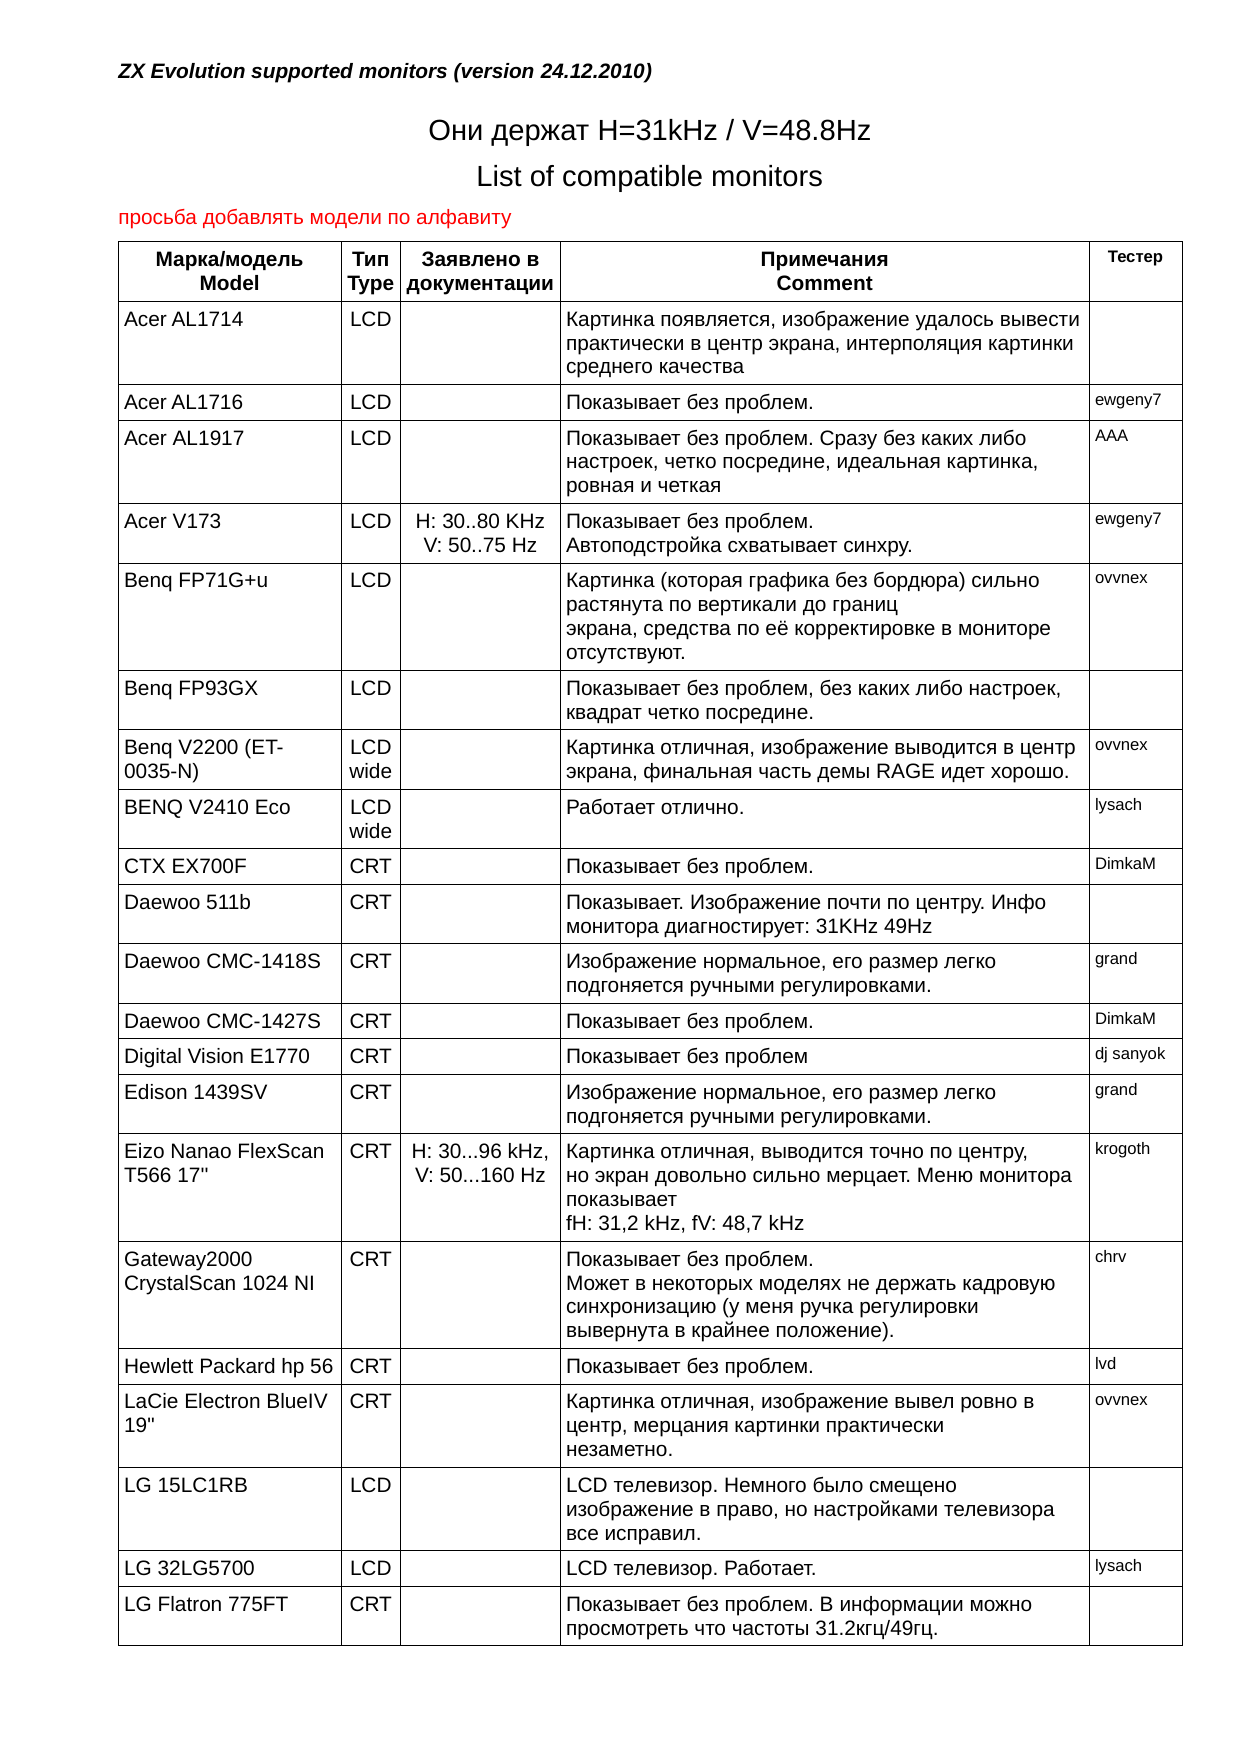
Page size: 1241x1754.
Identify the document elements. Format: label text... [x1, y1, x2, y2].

table_cell CRT [342, 1385, 400, 1467]
table_cell Edison 1439SV [119, 1075, 341, 1133]
table_cell H: 30..80 KHz V: 50..75 Hz [401, 504, 560, 562]
table_cell [401, 1242, 560, 1348]
table_cell Показывает без проблем. [561, 849, 1089, 884]
table_cell DimkaM [1090, 849, 1182, 884]
text просьба добавлять модели по алфавиту [118, 204, 1181, 228]
table_cell LCD [342, 421, 400, 503]
table_cell Daewoo CMC-1418S [119, 944, 341, 1003]
table_cell Показывает. Изображение почти по центру. Инфо монитора диагностирует: 31KHz 49Hz [561, 885, 1089, 943]
table_cell [401, 1468, 560, 1550]
table_cell [401, 885, 560, 943]
table_cell Benq FP71G+u [119, 564, 341, 670]
text List of compatible monitors [118, 158, 1181, 192]
table_cell [401, 730, 560, 789]
table_cell [401, 1039, 560, 1074]
table_cell AAA [1090, 421, 1182, 503]
table_cell CRT [342, 1004, 400, 1038]
table_cell [1090, 1587, 1182, 1645]
table_cell CRT [342, 1075, 400, 1133]
table_cell [1090, 1468, 1182, 1550]
text Они держат H=31kHz / V=48.8Hz [118, 112, 1181, 146]
table_cell LCD телевизор. Немного было смещено изображение в право, но настройками телевизора все исправил. [561, 1468, 1089, 1550]
table_cell Показывает без проблем. В информации можно просмотреть что частоты 31.2кгц/49гц. [561, 1587, 1089, 1645]
table_cell CRT [342, 1587, 400, 1645]
table_cell CTX EX700F [119, 849, 341, 884]
table_cell [401, 1551, 560, 1586]
table_cell LCD [342, 564, 400, 670]
table_cell krogoth [1090, 1134, 1182, 1241]
table_cell Картинка (которая графика без бордюра) сильно растянута по вертикали до границ экрана, средства по её корректировке в мониторе отсутствуют. [561, 564, 1089, 670]
table_cell grand [1090, 1075, 1182, 1133]
table_cell [1090, 885, 1182, 943]
table_cell LG 32LG5700 [119, 1551, 341, 1586]
table_header Марка/модель Model [119, 242, 341, 301]
table_cell Показывает без проблем. [561, 385, 1089, 419]
table_cell [401, 1075, 560, 1133]
table_cell [401, 302, 560, 384]
table_header Примечания Comment [561, 242, 1089, 301]
table_cell [401, 1349, 560, 1383]
table_cell CRT [342, 1349, 400, 1383]
table_cell Изображение нормальное, его размер легко подгоняется ручными регулировками. [561, 944, 1089, 1003]
table_cell Daewoo 511b [119, 885, 341, 943]
table_cell [401, 421, 560, 503]
table_cell CRT [342, 849, 400, 884]
table_cell CRT [342, 1039, 400, 1074]
table_cell Acer AL1917 [119, 421, 341, 503]
table_cell [401, 1587, 560, 1645]
table_cell [401, 790, 560, 848]
table_cell Hewlett Packard hp 56 [119, 1349, 341, 1383]
table_cell [1090, 302, 1182, 384]
table_cell Acer AL1714 [119, 302, 341, 384]
table_cell Работает отлично. [561, 790, 1089, 848]
table_cell [1090, 671, 1182, 729]
table_cell Gateway2000 CrystalScan 1024 NI [119, 1242, 341, 1348]
table_cell Daewoo CMC-1427S [119, 1004, 341, 1038]
table_header Тип Type [342, 242, 400, 301]
table_cell Показывает без проблем [561, 1039, 1089, 1074]
table_cell lysach [1090, 790, 1182, 848]
table_header Заявлено в документации [401, 242, 560, 301]
table_cell Benq FP93GX [119, 671, 341, 729]
table_cell ovvnex [1090, 564, 1182, 670]
table_cell DimkaM [1090, 1004, 1182, 1038]
table_cell Показывает без проблем. Может в некоторых моделях не держать кадровую синхронизацию (у меня ручка регулировки вывернута в крайнее положение). [561, 1242, 1089, 1348]
table_cell CRT [342, 1242, 400, 1348]
table_cell BENQ V2410 Eco [119, 790, 341, 848]
table_cell Показывает без проблем. [561, 1349, 1089, 1383]
table_cell LCD [342, 1551, 400, 1586]
table_cell LCD [342, 1468, 400, 1550]
table_cell LCD [342, 385, 400, 419]
table_cell [401, 849, 560, 884]
table_cell Изображение нормальное, его размер легко подгоняется ручными регулировками. [561, 1075, 1089, 1133]
table_cell Показывает без проблем. Сразу без каких либо настроек, четко посредине, идеальная картинка, ровная и четкая [561, 421, 1089, 503]
table_cell Показывает без проблем, без каких либо настроек, квадрат четко посредине. [561, 671, 1089, 729]
table_cell [401, 1004, 560, 1038]
table_cell ovvnex [1090, 730, 1182, 789]
table_cell LCD wide [342, 790, 400, 848]
table_cell dj sanyok [1090, 1039, 1182, 1074]
table_cell LCD телевизор. Работает. [561, 1551, 1089, 1586]
table_cell Eizo Nanao FlexScan T566 17'' [119, 1134, 341, 1241]
table_header Тестер [1090, 242, 1182, 301]
table_cell LG 15LC1RB [119, 1468, 341, 1550]
table_cell Картинка отличная, изображение вывел ровно в центр, мерцания картинки практически незаметно. [561, 1385, 1089, 1467]
table_cell [401, 671, 560, 729]
table_cell Digital Vision E1770 [119, 1039, 341, 1074]
table_cell CRT [342, 885, 400, 943]
table_cell [401, 1385, 560, 1467]
table_cell Картинка отличная, изображение выводится в центр экрана, финальная часть демы RAGE идет хорошо. [561, 730, 1089, 789]
table_cell [401, 944, 560, 1003]
table_cell [401, 564, 560, 670]
table_cell Benq V2200 (ET-0035-N) [119, 730, 341, 789]
table_cell CRT [342, 944, 400, 1003]
table_cell CRT [342, 1134, 400, 1241]
table_cell grand [1090, 944, 1182, 1003]
table_cell H: 30...96 kHz, V: 50...160 Hz [401, 1134, 560, 1241]
table_cell ewgeny7 [1090, 385, 1182, 419]
table_cell LCD wide [342, 730, 400, 789]
table_cell ewgeny7 [1090, 504, 1182, 562]
table_cell Acer AL1716 [119, 385, 341, 419]
table_cell lysach [1090, 1551, 1182, 1586]
table_cell Картинка отличная, выводится точно по центру, но экран довольно сильно мерцает. Меню монитора показывает fH: 31,2 kHz, fV: 48,7 kHz [561, 1134, 1089, 1241]
table_cell LCD [342, 671, 400, 729]
table_cell ovvnex [1090, 1385, 1182, 1467]
table_cell [401, 385, 560, 419]
table_cell Показывает без проблем. [561, 1004, 1089, 1038]
table_cell LCD [342, 302, 400, 384]
table_cell LaCie Electron BlueIV 19" [119, 1385, 341, 1467]
table_cell LG Flatron 775FT [119, 1587, 341, 1645]
table_cell lvd [1090, 1349, 1182, 1383]
table_cell chrv [1090, 1242, 1182, 1348]
table_cell Показывает без проблем. Автоподстройка схватывает синхру. [561, 504, 1089, 562]
table_cell Картинка появляется, изображение удалось вывести практически в центр экрана, интерполяция картинки среднего качества [561, 302, 1089, 384]
table_cell LCD [342, 504, 400, 562]
table_cell Acer V173 [119, 504, 341, 562]
